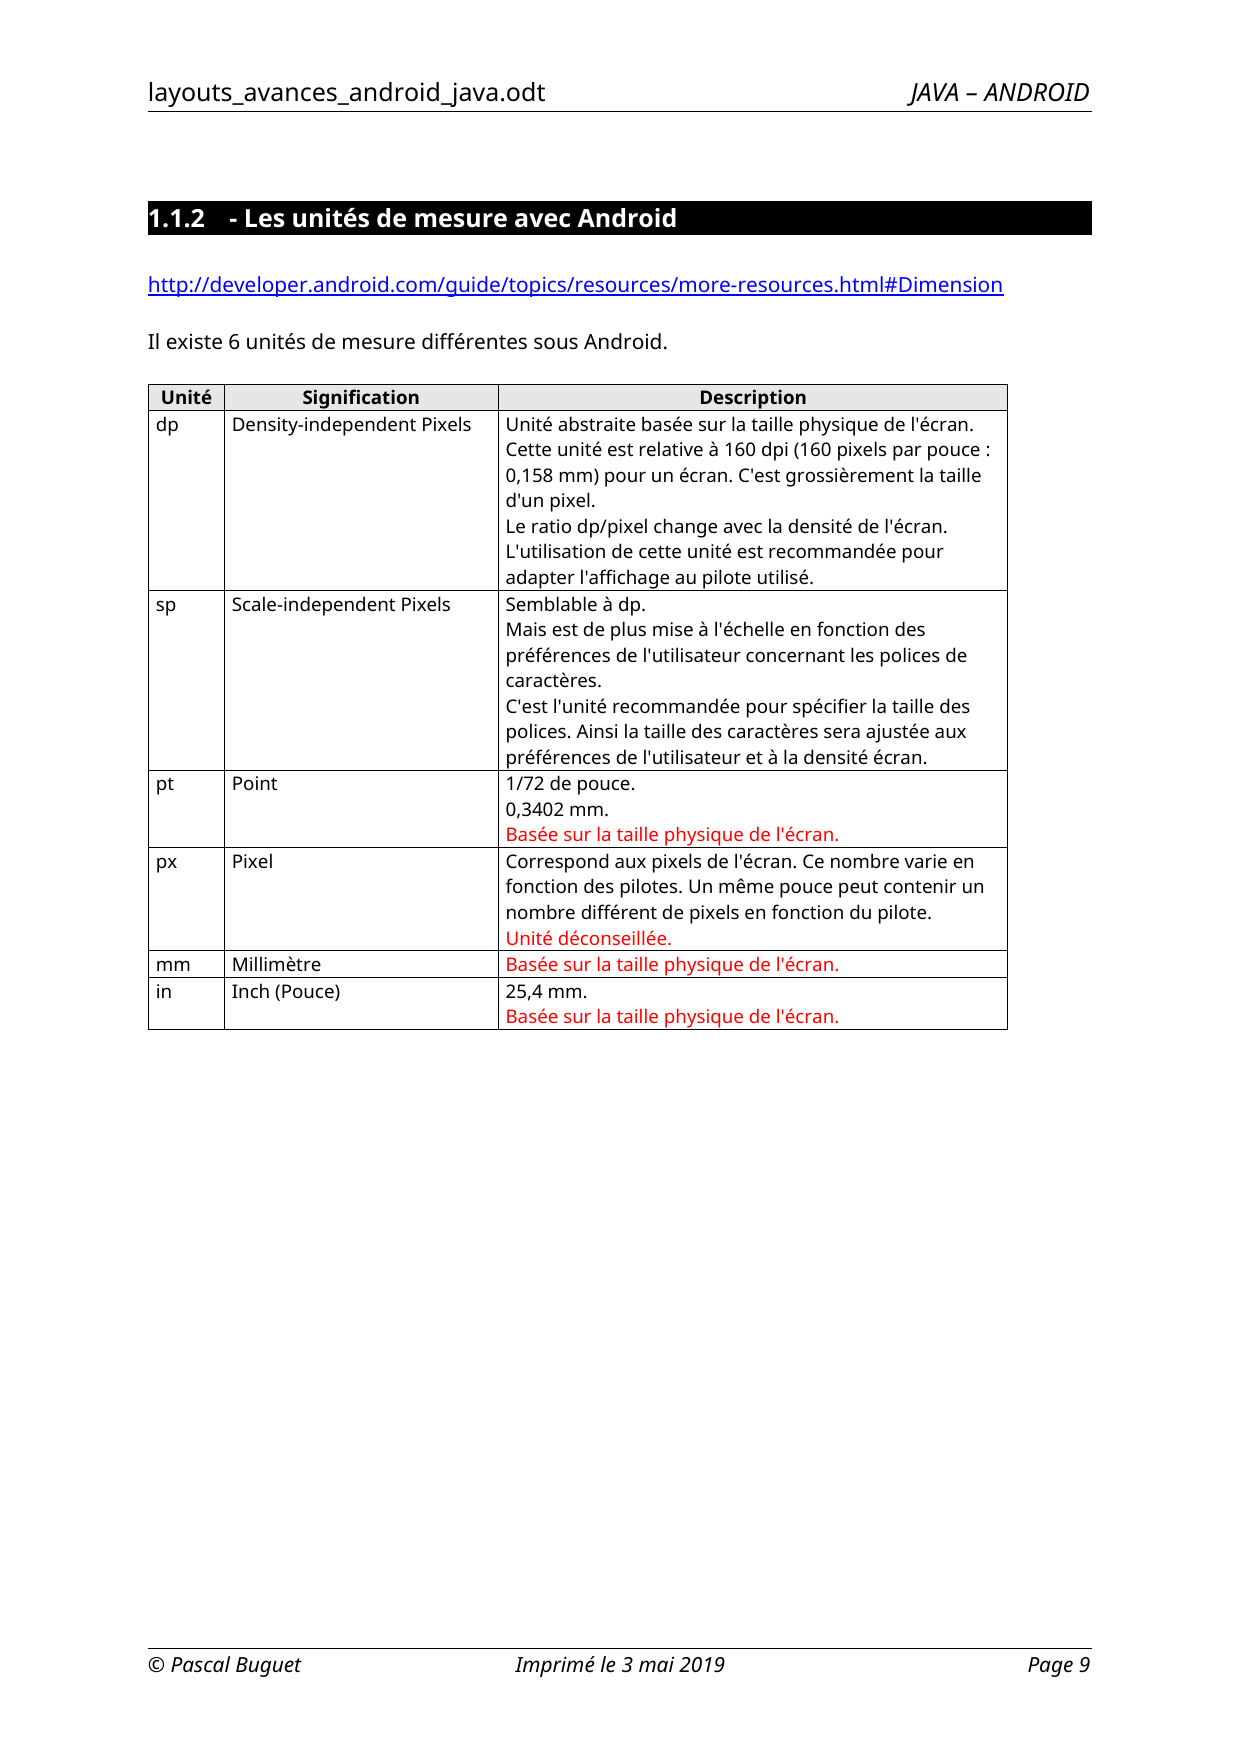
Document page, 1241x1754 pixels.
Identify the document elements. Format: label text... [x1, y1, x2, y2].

table_cell 25,4 mm. Basée sur la taille physique de l'écran. [499, 978, 1007, 1029]
table_cell in [149, 978, 224, 1029]
table_cell Point [225, 771, 498, 847]
table_cell Density-independent Pixels [225, 411, 498, 590]
subtitle - Les unités de mesure avec Android [148, 201, 1092, 235]
table_cell Unité abstraite basée sur la taille physique de l'écran. Cette unité est relative à 160 dpi (160 pixels par pouce : 0,158 mm) pour un écran. C'est grossièrement la taille d'un pixel. Le ratio dp/pixel change avec la densité de l'écran. L'utilisation de cette unité est recommandée pour adapter l'affichage au pilote utilisé. [499, 411, 1007, 590]
table_cell Correspond aux pixels de l'écran. Ce nombre varie en fonction des pilotes. Un même pouce peut contenir un nombre différent de pixels en fonction du pilote. Unité déconseillée. [499, 848, 1007, 950]
table_cell px [149, 848, 224, 950]
table_cell pt [149, 771, 224, 847]
text http://developer.android.com/guide/topics/resources/more-resources.html#Dimension [148, 270, 1092, 298]
table_cell Scale-independent Pixels [225, 591, 498, 769]
table_cell Semblable à dp. Mais est de plus mise à l'échelle en fonction des préférences de l'utilisateur concernant les polices de caractères. C'est l'unité recommandée pour spécifier la taille des polices. Ainsi la taille des caractères sera ajustée aux préférences de l'utilisateur et à la densité écran. [499, 591, 1007, 769]
table_cell Millimètre [225, 951, 498, 977]
table_cell sp [149, 591, 224, 769]
table_cell Basée sur la taille physique de l'écran. [499, 951, 1007, 977]
table_cell mm [149, 951, 224, 977]
table_header Unité [149, 385, 224, 410]
table_header Description [499, 385, 1007, 410]
table_cell dp [149, 411, 224, 590]
table_header Signification [225, 385, 498, 410]
text Il existe 6 unités de mesure différentes sous Android. [148, 327, 1092, 355]
table_cell Pixel [225, 848, 498, 950]
table_cell 1/72 de pouce. 0,3402 mm. Basée sur la taille physique de l'écran. [499, 771, 1007, 847]
table_cell Inch (Pouce) [225, 978, 498, 1029]
